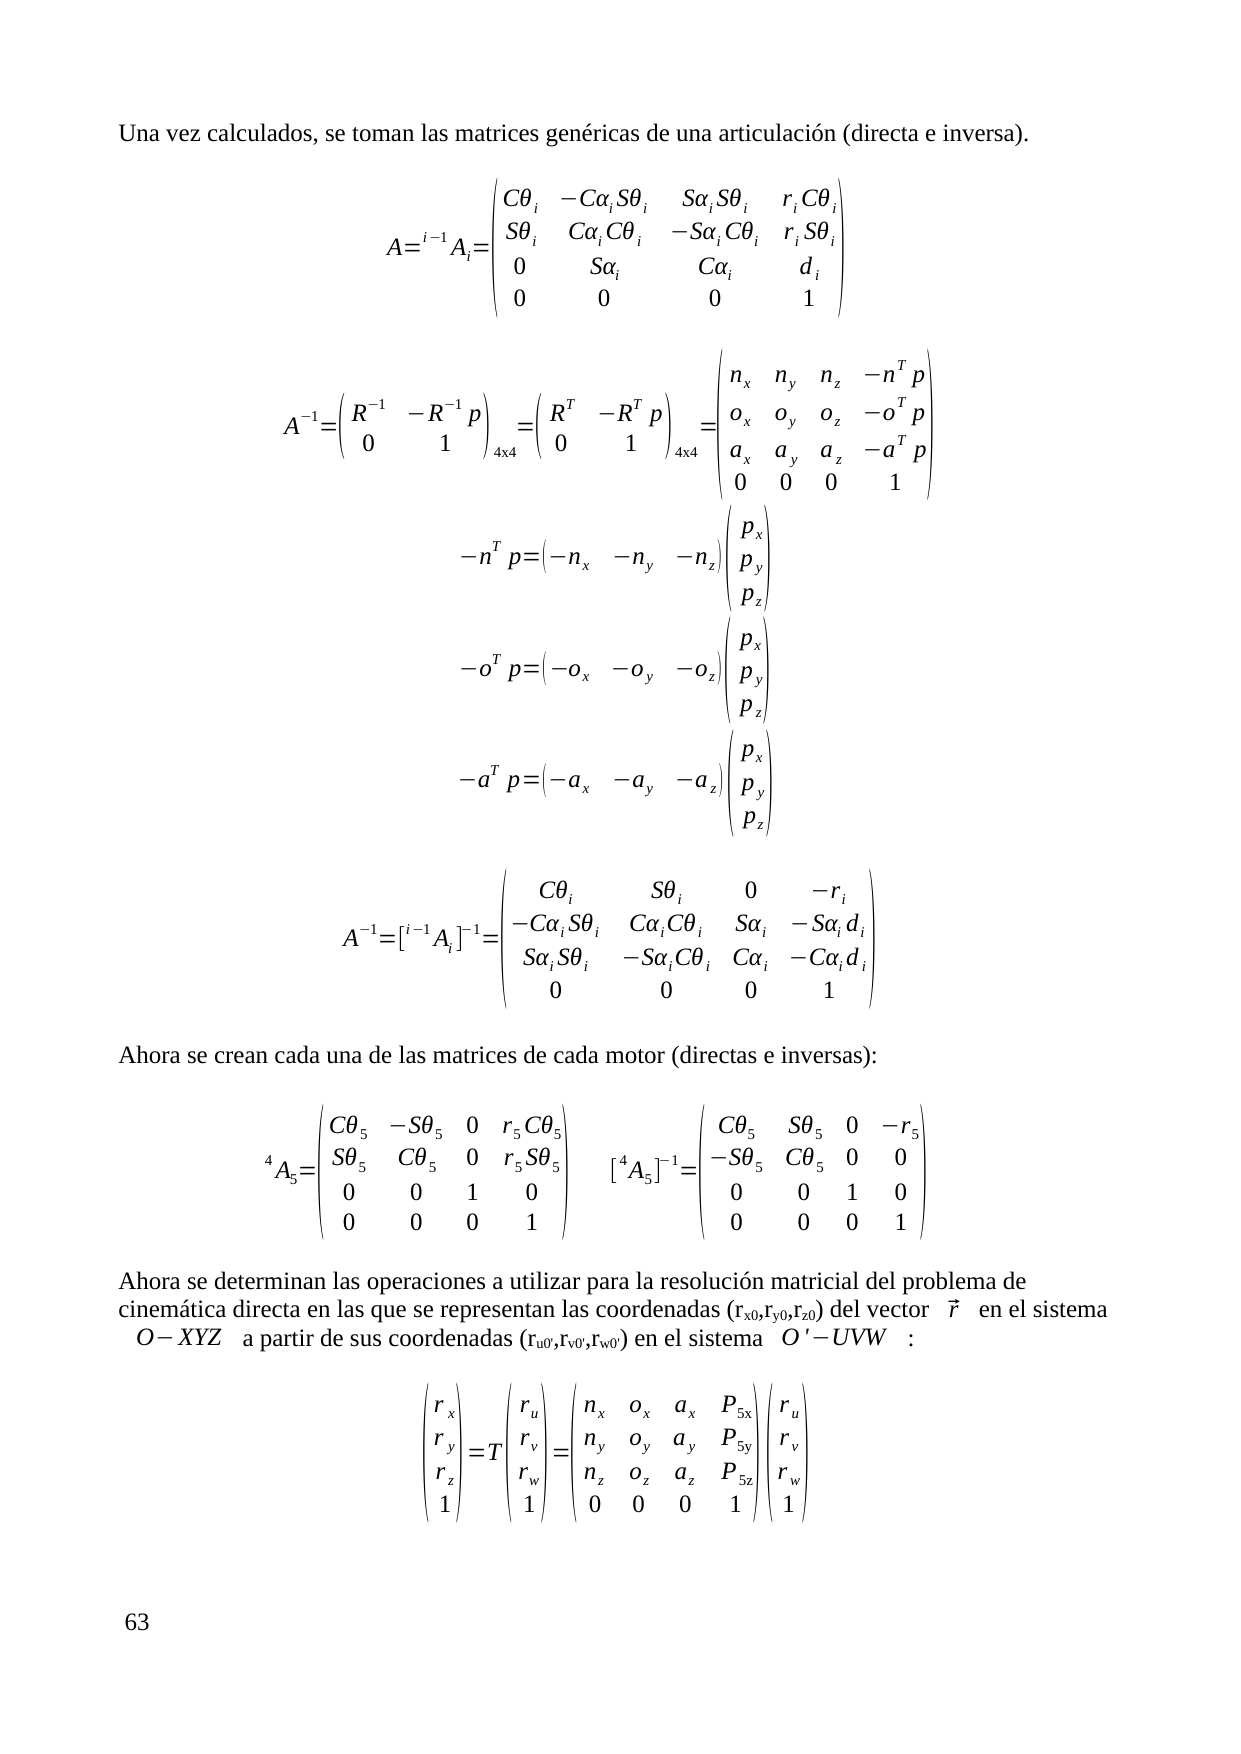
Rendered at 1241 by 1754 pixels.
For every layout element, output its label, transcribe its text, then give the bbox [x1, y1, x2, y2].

text Ahora se determinan las operaciones a utilizar para la resolución matricial del problema de cinemática directa en las que se representan las coordenadas (rx0,ry0,rz0) del vectoren el sistemaa partir de sus coordenadas (ru0',rv0',rw0') en el sistema: [118, 1266, 1122, 1352]
text Ahora se crean cada una de las matrices de cada motor (directas e inversas): [118, 1040, 1122, 1068]
text Una vez calculados, se toman las matrices genéricas de una articulación (directa e inversa). [118, 118, 1122, 147]
